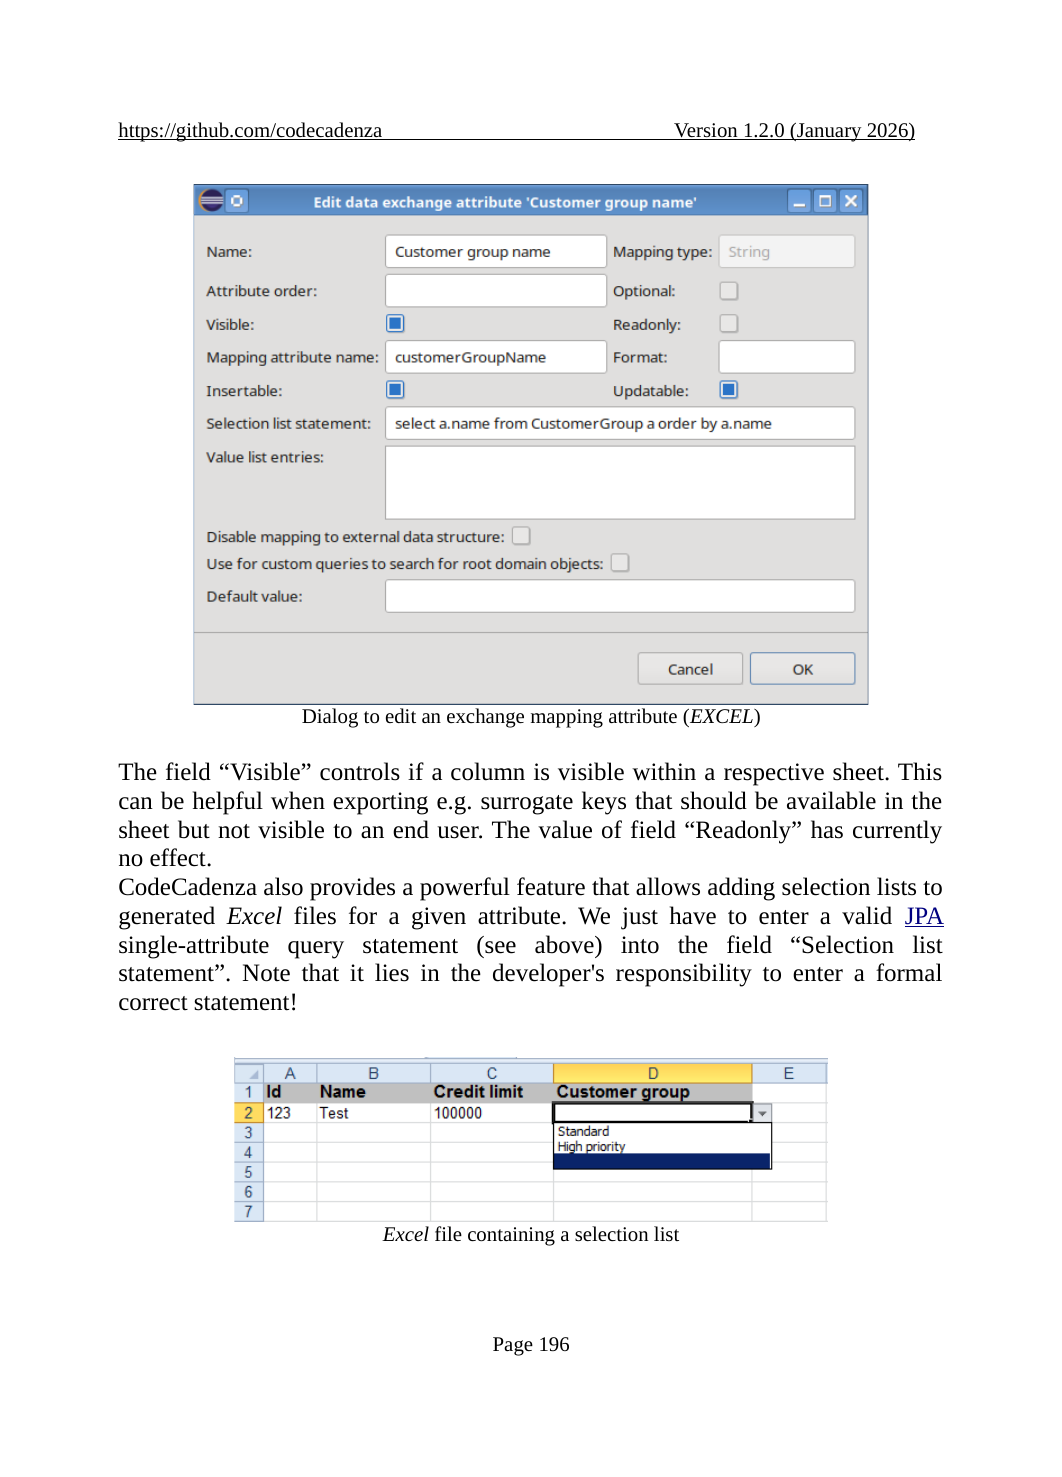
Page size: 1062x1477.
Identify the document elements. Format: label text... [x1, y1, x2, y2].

picture [193, 184, 869, 705]
text Excel file containing a selection list [234, 1222, 828, 1246]
text The field “Visible” controls if a column is visible within a respective sheet. This can be helpful when exporting e.g. surrogate keys that should be available in the sheet but not visible to an end user. The value of field “Readonly” has currently no effect. [118, 757, 944, 872]
text CodeCadenza also provides a powerful feature that allows adding selection lists to generated Excel files for a given attribute. We just have to enter a valid JPA single-attribute query statement (see above) into the field “Selection list statement”. Note that it lies in the developer's responsibility to enter a formal correct statement! [118, 872, 944, 1016]
picture [234, 1057, 828, 1222]
text Dialog to edit an exchange mapping attribute (EXCEL) [193, 705, 868, 728]
